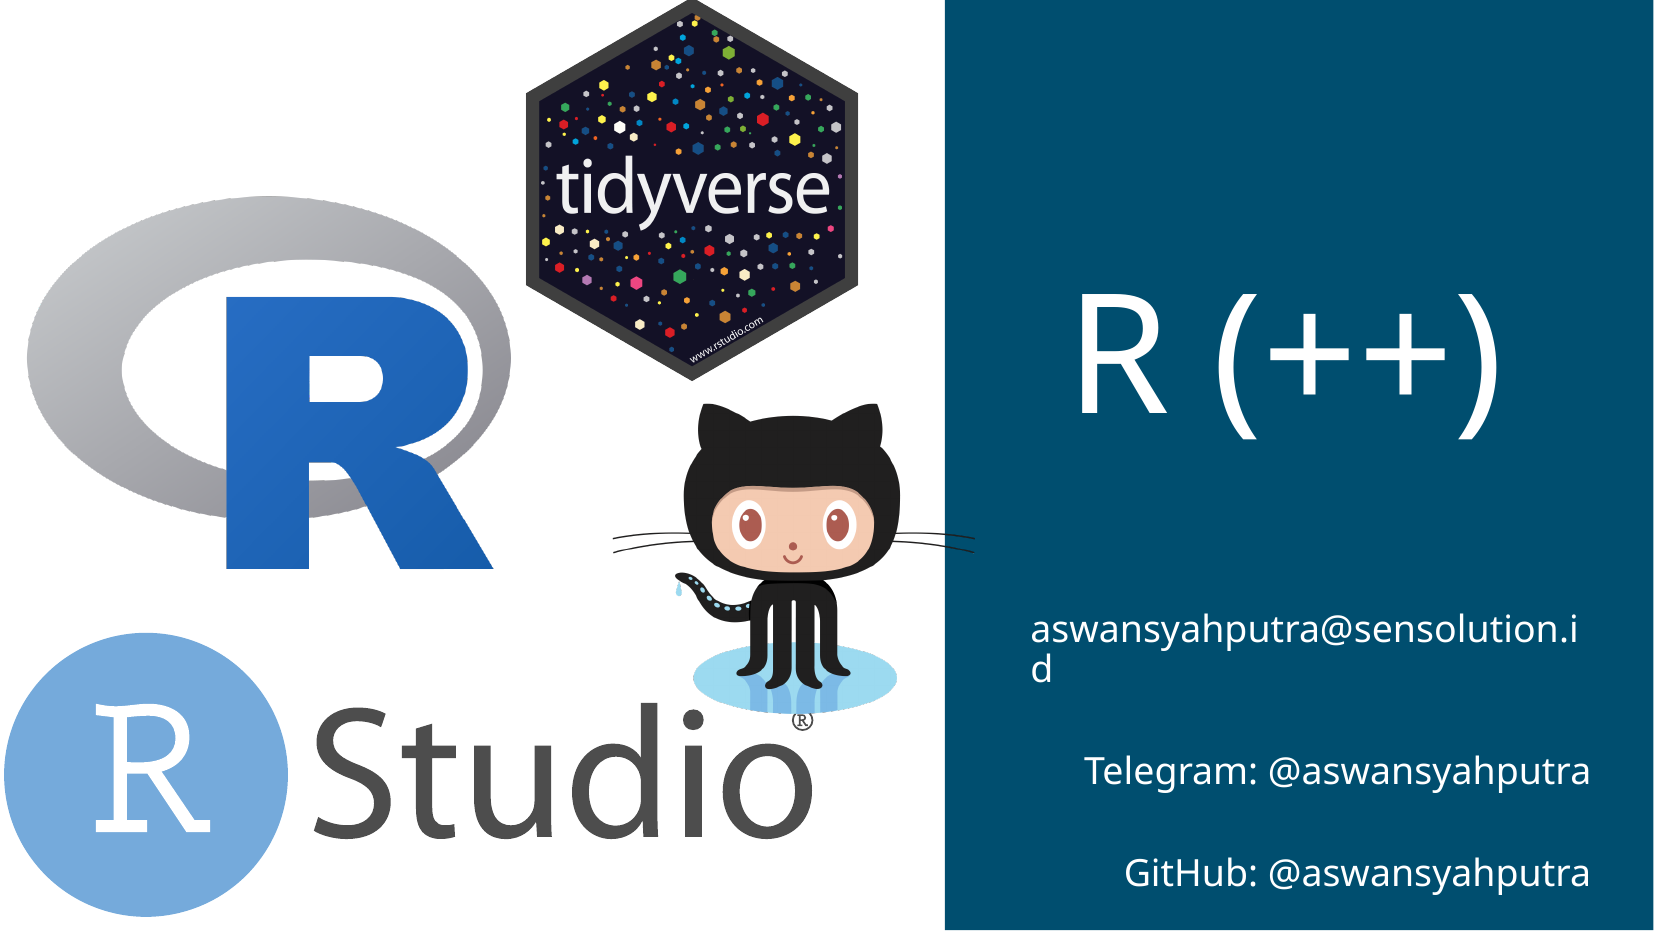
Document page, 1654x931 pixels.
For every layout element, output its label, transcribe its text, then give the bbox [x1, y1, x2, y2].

picture [525, 0, 859, 382]
picture [26, 194, 512, 571]
picture [0, 397, 944, 919]
text_box aswansyahputra@sensolution.id Telegram: @aswansyahputra GitHub: @aswansyahputra www.aswansyahputra.com [1015, 594, 1607, 931]
text_box R (++) [1051, 227, 1545, 455]
text_box [944, 0, 1654, 931]
